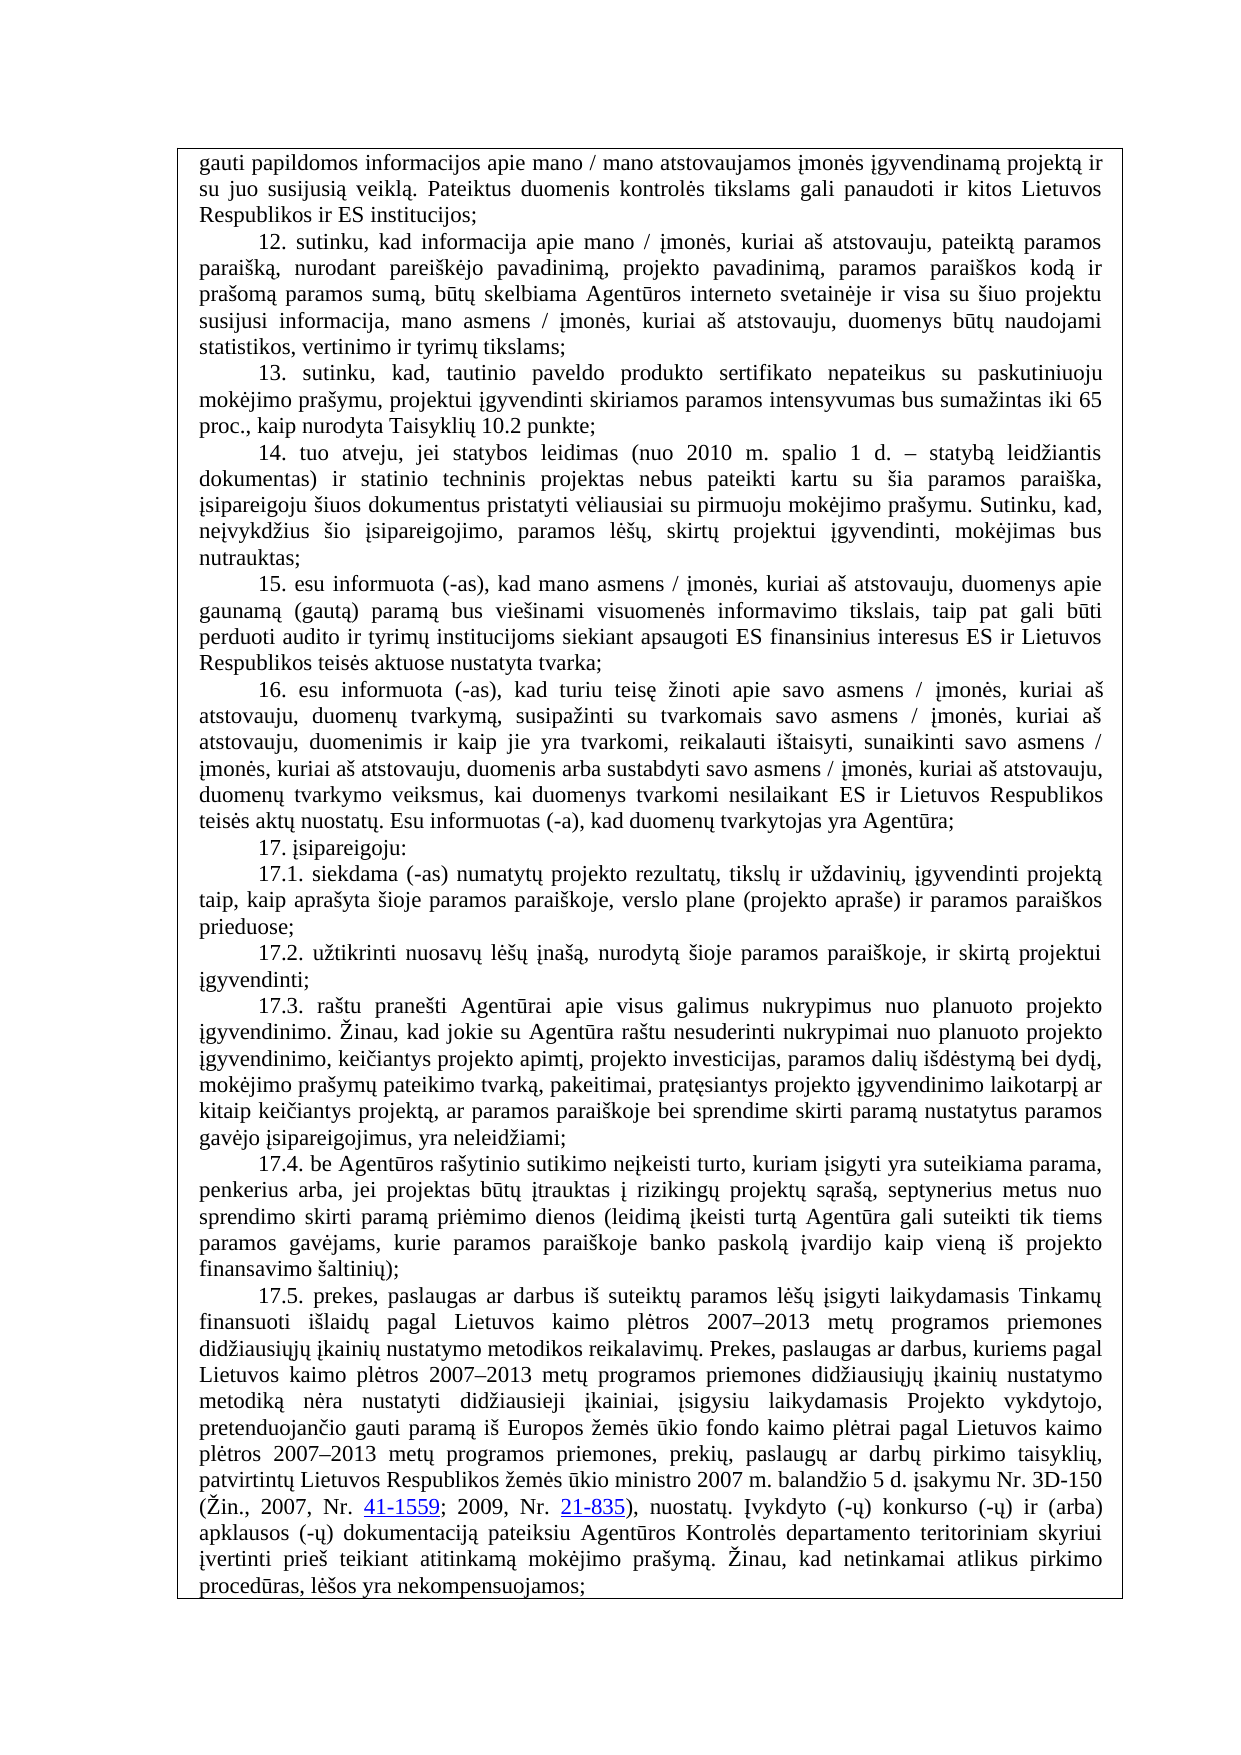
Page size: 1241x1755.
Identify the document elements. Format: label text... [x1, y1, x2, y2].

table_header gauti papildomos informacijos apie mano / mano atstovaujamos įmonės įgyvendinamą projektą ir su juo susijusią veiklą. Pateiktus duomenis kontrolės tikslams gali panaudoti ir kitos Lietuvos Respublikos ir ES institucijos; 12. sutinku, kad informacija apie mano / įmonės, kuriai aš atstovauju, pateiktą paramos paraišką, nurodant pareiškėjo pavadinimą, projekto pavadinimą, paramos paraiškos kodą ir prašomą paramos sumą, būtų skelbiama Agentūros interneto svetainėje ir visa su šiuo projektu susijusi informacija, mano asmens / įmonės, kuriai aš atstovauju, duomenys būtų naudojami statistikos, vertinimo ir tyrimų tikslams; 13. sutinku, kad, tautinio paveldo produkto sertifikato nepateikus su paskutiniuoju mokėjimo prašymu, projektui įgyvendinti skiriamos paramos intensyvumas bus sumažintas iki 65 proc., kaip nurodyta Taisyklių 10.2 punkte; 14. tuo atveju, jei statybos leidimas (nuo 2010 m. spalio 1 d. – statybą leidžiantis dokumentas) ir statinio techninis projektas nebus pateikti kartu su šia paramos paraiška, įsipareigoju šiuos dokumentus pristatyti vėliausiai su pirmuoju mokėjimo prašymu. Sutinku, kad, neįvykdžius šio įsipareigojimo, paramos lėšų, skirtų projektui įgyvendinti, mokėjimas bus nutrauktas; 15. esu informuota (-as), kad mano asmens / įmonės, kuriai aš atstovauju, duomenys apie gaunamą (gautą) paramą bus viešinami visuomenės informavimo tikslais, taip pat gali būti perduoti audito ir tyrimų institucijoms siekiant apsaugoti ES finansinius interesus ES ir Lietuvos Respublikos teisės aktuose nustatyta tvarka; 16. esu informuota (-as), kad turiu teisę žinoti apie savo asmens / įmonės, kuriai aš atstovauju, duomenų tvarkymą, susipažinti su tvarkomais savo asmens / įmonės, kuriai aš atstovauju, duomenimis ir kaip jie yra tvarkomi, reikalauti ištaisyti, sunaikinti savo asmens / įmonės, kuriai aš atstovauju, duomenis arba sustabdyti savo asmens / įmonės, kuriai aš atstovauju, duomenų tvarkymo veiksmus, kai duomenys tvarkomi nesilaikant ES ir Lietuvos Respublikos teisės aktų nuostatų. Esu informuotas (-a), kad duomenų tvarkytojas yra Agentūra; 17. įsipareigoju: 17.1. siekdama (-as) numatytų projekto rezultatų, tikslų ir uždavinių, įgyvendinti projektą taip, kaip aprašyta šioje paramos paraiškoje, verslo plane (projekto apraše) ir paramos paraiškos prieduose; 17.2. užtikrinti nuosavų lėšų įnašą, nurodytą šioje paramos paraiškoje, ir skirtą projektui įgyvendinti; 17.3. raštu pranešti Agentūrai apie visus galimus nukrypimus nuo planuoto projekto įgyvendinimo. Žinau, kad jokie su Agentūra raštu nesuderinti nukrypimai nuo planuoto projekto įgyvendinimo, keičiantys projekto apimtį, projekto investicijas, paramos dalių išdėstymą bei dydį, mokėjimo prašymų pateikimo tvarką, pakeitimai, pratęsiantys projekto įgyvendinimo laikotarpį ar kitaip keičiantys projektą, ar paramos paraiškoje bei sprendime skirti paramą nustatytus paramos gavėjo įsipareigojimus, yra neleidžiami; 17.4. be Agentūros rašytinio sutikimo neįkeisti turto, kuriam įsigyti yra suteikiama parama, penkerius arba, jei projektas būtų įtrauktas į rizikingų projektų sąrašą, septynerius metus nuo sprendimo skirti paramą priėmimo dienos (leidimą įkeisti turtą Agentūra gali suteikti tik tiems paramos gavėjams, kurie paramos paraiškoje banko paskolą įvardijo kaip vieną iš projekto finansavimo šaltinių); 17.5. prekes, paslaugas ar darbus iš suteiktų paramos lėšų įsigyti laikydamasis Tinkamų finansuoti išlaidų pagal Lietuvos kaimo plėtros 2007–2013 metų programos priemones didžiausiųjų įkainių nustatymo metodikos reikalavimų. Prekes, paslaugas ar darbus, kuriems pagal Lietuvos kaimo plėtros 2007–2013 metų programos priemones didžiausiųjų įkainių nustatymo metodiką nėra nustatyti didžiausieji įkainiai, įsigysiu laikydamasis Projekto vykdytojo, pretenduojančio gauti paramą iš Europos žemės ūkio fondo kaimo plėtrai pagal Lietuvos kaimo plėtros 2007–2013 metų programos priemones, prekių, paslaugų ar darbų pirkimo taisyklių, patvirtintų Lietuvos Respublikos žemės ūkio ministro 2007 m. balandžio 5 d. įsakymu Nr. 3D-150 (Žin., 2007, Nr. 41-1559; 2009, Nr. 21-835), nuostatų. Įvykdyto (-ų) konkurso (-ų) ir (arba) apklausos (-ų) dokumentaciją pateiksiu Agentūros Kontrolės departamento teritoriniam skyriui įvertinti prieš teikiant atitinkamą mokėjimo prašymą. Žinau, kad netinkamai atlikus pirkimo procedūras, lėšos yra nekompensuojamos; [178, 149, 1122, 1598]
